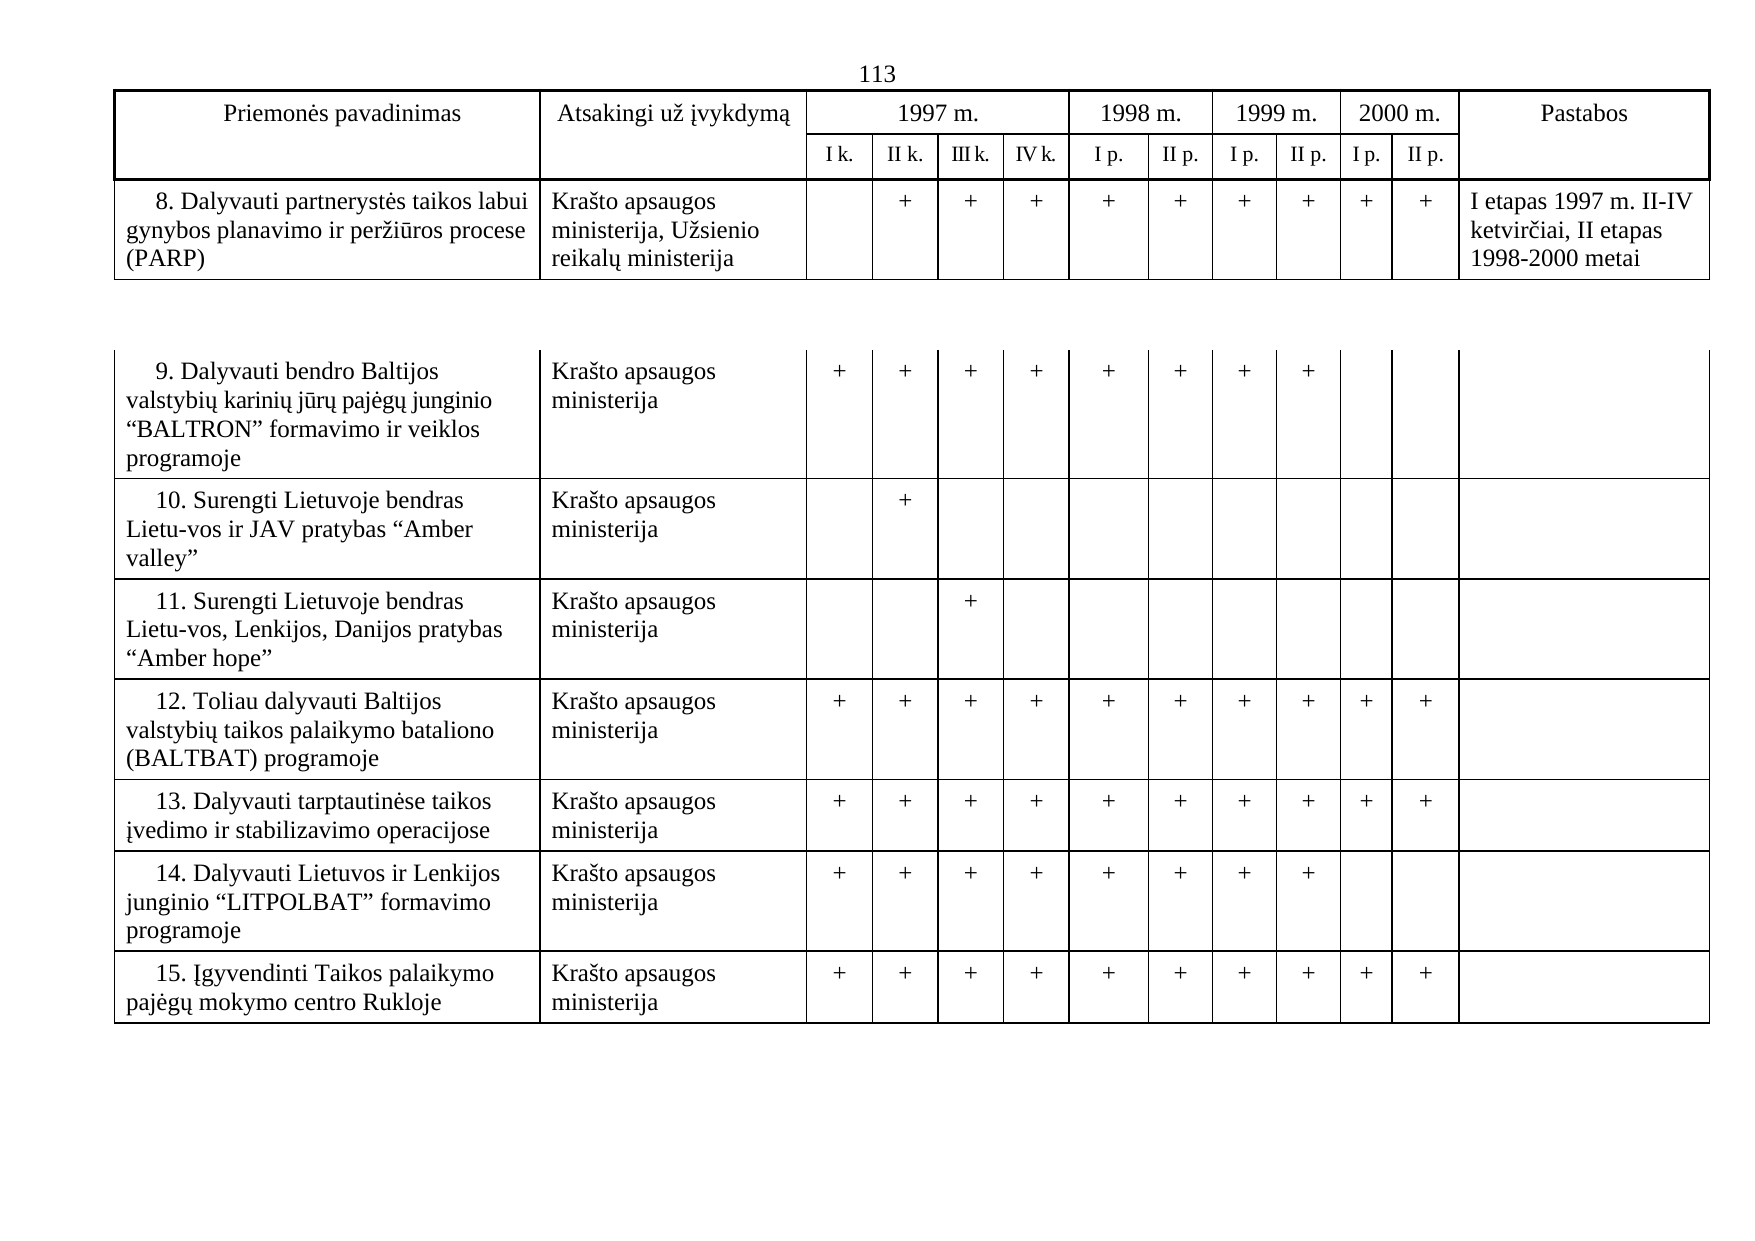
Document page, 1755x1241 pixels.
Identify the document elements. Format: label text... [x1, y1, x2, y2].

table_cell II k. [873, 135, 937, 178]
table_cell + [939, 780, 1003, 850]
table_cell [938, 280, 1003, 350]
table_cell + [1213, 181, 1276, 278]
table_cell + [807, 350, 872, 478]
table_cell + [1277, 780, 1340, 850]
table_cell + [1393, 680, 1458, 778]
table_cell + [873, 952, 937, 1022]
table_cell 9. Dalyvauti bendro Baltijos valstybių karinių jūrų pajėgų junginio “BALTRON” formavimo ir veiklos programoje [115, 350, 539, 478]
table_cell + [1213, 780, 1276, 850]
table_cell [1460, 580, 1709, 678]
table_cell + [873, 852, 937, 950]
table_cell + [1004, 780, 1068, 850]
table_cell [541, 133, 806, 178]
table_cell + [1149, 780, 1212, 850]
table_cell + [1277, 181, 1340, 278]
table_cell II p. [1277, 135, 1340, 178]
table_cell III k. [939, 135, 1003, 178]
table_cell + [1277, 350, 1340, 478]
table_cell + [1070, 181, 1148, 278]
table_cell Krašto apsaugos ministerija [541, 350, 806, 478]
table_cell [1004, 479, 1068, 578]
table_cell I k. [807, 135, 872, 178]
table_cell [1460, 350, 1709, 478]
table_cell [1393, 479, 1458, 578]
table_cell [1393, 580, 1458, 678]
table_cell 15. Įgyvendinti Taikos palaikymo pajėgų mokymo centro Rukloje [115, 952, 539, 1022]
table_cell [873, 580, 937, 678]
table_cell [807, 280, 872, 350]
table_cell + [1213, 350, 1276, 478]
table_cell + [1004, 181, 1068, 278]
table_cell [116, 133, 539, 178]
table_cell [1069, 280, 1148, 350]
table_cell [1277, 580, 1340, 678]
table_header 1997 m. [807, 92, 1068, 133]
table_cell II p. [1149, 135, 1212, 178]
table_cell + [1277, 952, 1340, 1022]
table_cell + [873, 780, 937, 850]
table_cell Krašto apsaugos ministerija [541, 852, 806, 950]
table_cell [1341, 580, 1391, 678]
table_cell [1149, 580, 1212, 678]
table_cell [1277, 479, 1340, 578]
table_cell [1393, 350, 1458, 478]
table_cell Krašto apsaugos ministerija [541, 479, 806, 578]
table_cell + [1341, 952, 1391, 1022]
table_cell 10. Surengti Lietuvoje bendras Lietu-vos ir JAV pratybas “Amber valley” [115, 479, 539, 578]
table_cell [1276, 280, 1341, 350]
table_cell Krašto apsaugos ministerija [541, 952, 806, 1022]
table_cell + [873, 350, 937, 478]
table_cell + [807, 952, 872, 1022]
table_cell [1213, 479, 1276, 578]
table_cell + [807, 680, 872, 778]
table_cell [1460, 852, 1709, 950]
table_cell + [873, 680, 937, 778]
table_cell I p. [1213, 135, 1276, 178]
table_cell + [1393, 780, 1458, 850]
table_cell [1341, 280, 1392, 350]
table_cell [1460, 680, 1709, 778]
table_cell + [1149, 952, 1212, 1022]
table_cell [807, 479, 872, 578]
table_cell + [1004, 852, 1068, 950]
table_cell I etapas 1997 m. II-IV ketvirčiai, II etapas 1998-2000 metai [1460, 181, 1709, 278]
table_cell + [1004, 350, 1068, 478]
table_cell + [807, 852, 872, 950]
table_cell 14. Dalyvauti Lietuvos ir Lenkijos junginio “LITPOLBAT” formavimo programoje [115, 852, 539, 950]
table_cell [1392, 280, 1459, 350]
table_header 1999 m. [1213, 92, 1340, 133]
table_cell + [1213, 852, 1276, 950]
table_cell I p. [1070, 135, 1148, 178]
table_cell [1341, 852, 1391, 950]
table_cell [1148, 280, 1212, 350]
table_cell [1460, 133, 1708, 178]
table_cell [540, 280, 807, 350]
table_cell + [1213, 952, 1276, 1022]
table_cell + [1149, 350, 1212, 478]
table_cell [1460, 780, 1709, 850]
table_cell 12. Toliau dalyvauti Baltijos valstybių taikos palaikymo bataliono (BALTBAT) programoje [115, 680, 539, 778]
table_cell + [939, 952, 1003, 1022]
table_header Priemonės pavadinimas [116, 92, 539, 133]
table_cell + [873, 181, 937, 278]
table_header 1998 m. [1070, 92, 1212, 133]
table_cell + [939, 580, 1003, 678]
table_cell [1393, 852, 1458, 950]
table_cell + [1341, 780, 1391, 850]
table_cell I p. [1341, 135, 1391, 178]
table_cell IV k. [1004, 135, 1068, 178]
table_cell + [1070, 952, 1148, 1022]
table_cell [115, 280, 540, 350]
table_cell Krašto apsaugos ministerija [541, 780, 806, 850]
table_cell [807, 580, 872, 678]
table_header 2000 m. [1341, 92, 1458, 133]
table_cell [1460, 952, 1709, 1022]
table_cell + [939, 852, 1003, 950]
table_cell [1004, 280, 1069, 350]
table_cell + [1277, 680, 1340, 778]
table_cell [1212, 280, 1276, 350]
table_cell + [1004, 680, 1068, 778]
table_cell + [1393, 181, 1458, 278]
table_cell + [939, 680, 1003, 778]
table_cell + [939, 350, 1003, 478]
table_cell + [1004, 952, 1068, 1022]
table_cell [1213, 580, 1276, 678]
table_cell [1341, 479, 1391, 578]
table_cell + [1070, 852, 1148, 950]
table_cell II p. [1393, 135, 1458, 178]
table_cell + [873, 479, 937, 578]
table_cell + [1149, 181, 1212, 278]
table_cell + [1070, 680, 1148, 778]
table_cell [1460, 479, 1709, 578]
table_cell + [1393, 952, 1458, 1022]
table_cell + [1149, 680, 1212, 778]
table_cell [1070, 479, 1148, 578]
table_cell + [1149, 852, 1212, 950]
table_cell [1004, 580, 1068, 678]
table_header Pastabos [1460, 92, 1708, 133]
table_cell Krašto apsaugos ministerija [541, 580, 806, 678]
table_cell [1459, 280, 1709, 350]
table_cell + [1341, 181, 1391, 278]
table_cell [872, 280, 938, 350]
table_cell + [1070, 350, 1148, 478]
table_header Atsakingi už įvykdymą [541, 92, 806, 133]
table_cell [939, 479, 1003, 578]
table_cell + [1341, 680, 1391, 778]
table_cell [807, 181, 872, 278]
table_cell [1070, 580, 1148, 678]
table_cell + [807, 780, 872, 850]
table_cell [1149, 479, 1212, 578]
table_cell Krašto apsaugos ministerija [541, 680, 806, 778]
table_cell + [1070, 780, 1148, 850]
table_cell [1341, 350, 1391, 478]
table_cell + [1277, 852, 1340, 950]
table_cell + [939, 181, 1003, 278]
table_cell + [1213, 680, 1276, 778]
table_cell 13. Dalyvauti tarptautinėse taikos įvedimo ir stabilizavimo operacijose [115, 780, 539, 850]
table_cell 11. Surengti Lietuvoje bendras Lietu-vos, Lenkijos, Danijos pratybas “Amber hope” [115, 580, 539, 678]
table_cell 8. Dalyvauti partnerystės taikos labui gynybos planavimo ir peržiūros procese (PARP) [115, 181, 539, 278]
table_cell Krašto apsaugos ministerija, Užsienio reikalų ministerija [541, 181, 806, 278]
